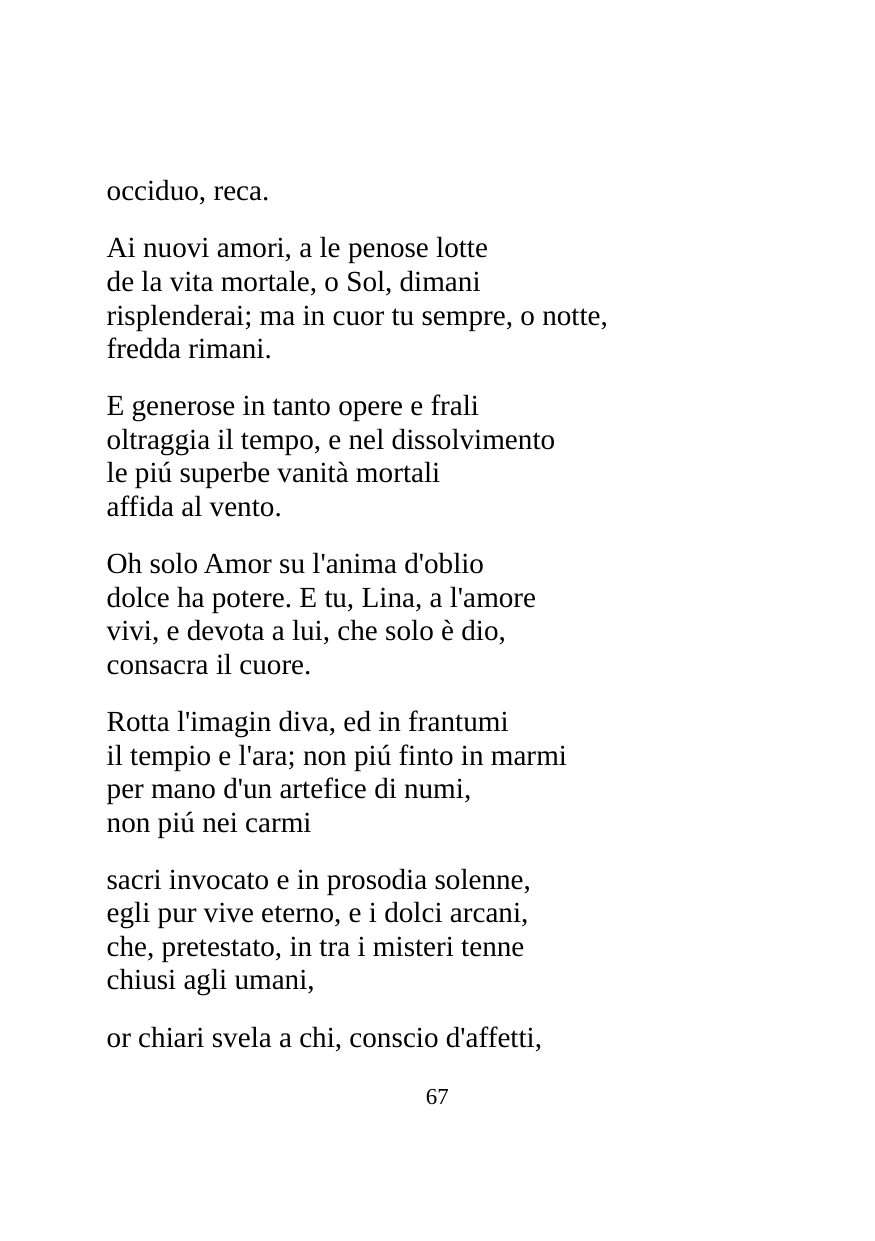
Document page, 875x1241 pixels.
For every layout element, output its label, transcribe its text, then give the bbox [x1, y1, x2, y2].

text E generose in tanto opere e frali [106, 388, 768, 422]
text per mano d'un artefice di numi, [106, 771, 768, 805]
text non piú nei carmi [106, 805, 768, 838]
text che, pretestato, in tra i misteri tenne [106, 929, 768, 962]
text il tempio e l'ara; non piú finto in marmi [106, 738, 768, 771]
text risplenderai; ma in cuor tu sempre, o notte, [106, 298, 768, 331]
text vivi, e devota a lui, che solo è dio, [106, 613, 768, 647]
text affida al vento. [106, 489, 768, 523]
text occiduo, reca. [106, 173, 768, 207]
text Rotta l'imagin diva, ed in frantumi [106, 704, 768, 738]
text dolce ha potere. E tu, Lina, a l'amore [106, 580, 768, 613]
text oltraggia il tempo, e nel dissolvimento [106, 422, 768, 456]
text Oh solo Amor su l'anima d'oblio [106, 546, 768, 580]
text fredda rimani. [106, 331, 768, 365]
text le piú superbe vanità mortali [106, 456, 768, 489]
text or chiari svela a chi, conscio d'affetti, [106, 1020, 768, 1053]
text egli pur vive eterno, e i dolci arcani, [106, 895, 768, 929]
text sacri invocato e in prosodia solenne, [106, 862, 768, 895]
text de la vita mortale, o Sol, dimani [106, 264, 768, 298]
text chiusi agli umani, [106, 962, 768, 996]
text Ai nuovi amori, a le penose lotte [106, 231, 768, 264]
text consacra il cuore. [106, 647, 768, 680]
